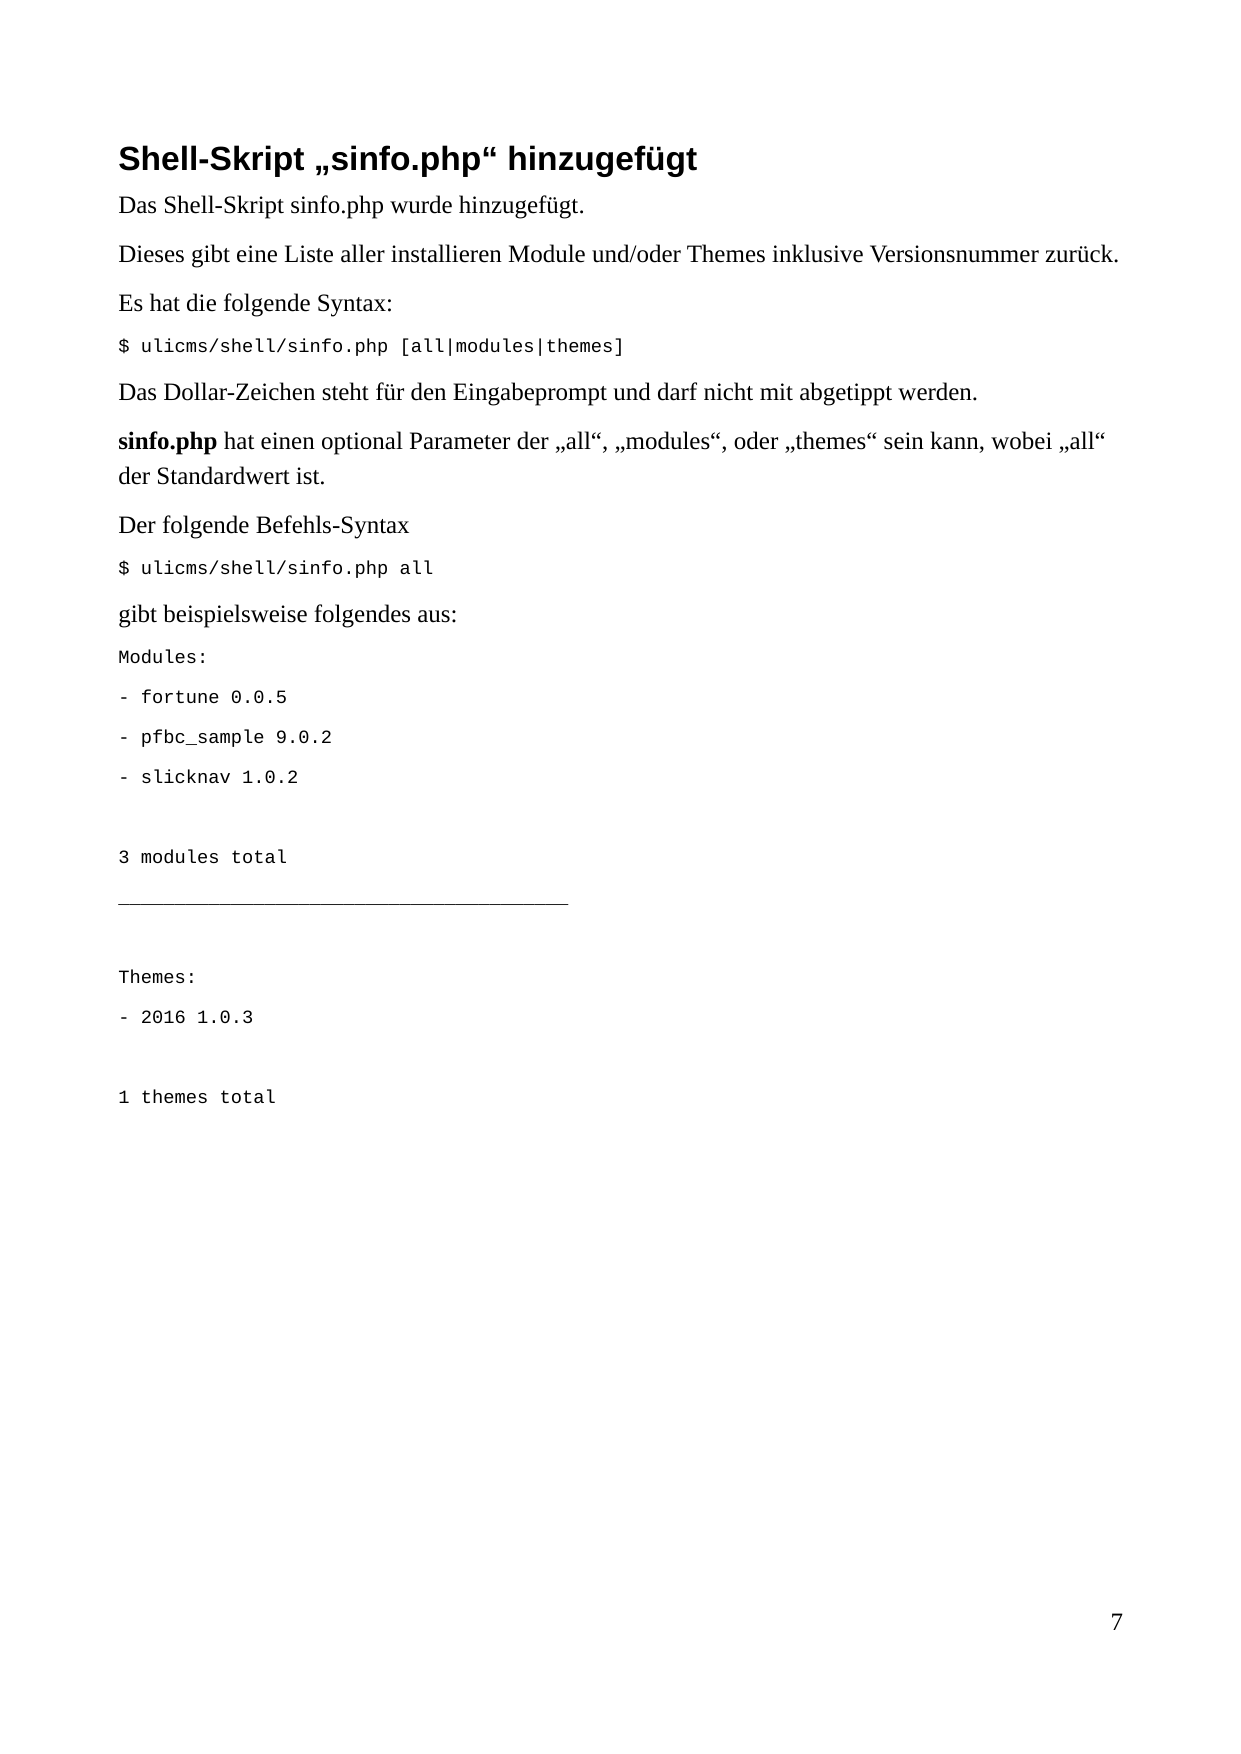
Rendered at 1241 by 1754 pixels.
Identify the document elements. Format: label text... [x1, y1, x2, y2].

text ________________________________________ [118, 888, 1123, 909]
text gibt beispielsweise folgendes aus: [118, 599, 1123, 628]
text 3 modules total [118, 848, 1123, 869]
text - slicknav 1.0.2 [118, 768, 1123, 789]
text Dieses gibt eine Liste aller installieren Module und/oder Themes inklusive Versionsnummer zurück. [118, 239, 1123, 268]
text sinfo.php hat einen optional Parameter der „all“, „modules“, oder „themes“ sein kann, wobei „all“ der Standardwert ist. [118, 426, 1123, 489]
text - pfbc_sample 9.0.2 [118, 728, 1123, 749]
text Themes: [118, 968, 1123, 989]
text $ ulicms/shell/sinfo.php all [118, 559, 1123, 580]
text Es hat die folgende Syntax: [118, 288, 1123, 317]
text Modules: [118, 648, 1123, 669]
text Das Dollar-Zeichen steht für den Eingabeprompt und darf nicht mit abgetippt werden. [118, 377, 1123, 406]
text Das Shell-Skript sinfo.php wurde hinzugefügt. [118, 190, 1123, 219]
text 1 themes total [118, 1088, 1123, 1109]
text - fortune 0.0.5 [118, 688, 1123, 709]
text - 2016 1.0.3 [118, 1008, 1123, 1029]
subtitle Shell-Skript „sinfo.php“ hinzugefügt [118, 139, 1123, 178]
text $ ulicms/shell/sinfo.php [all|modules|themes] [118, 337, 1123, 358]
text Der folgende Befehls-Syntax [118, 510, 1123, 539]
